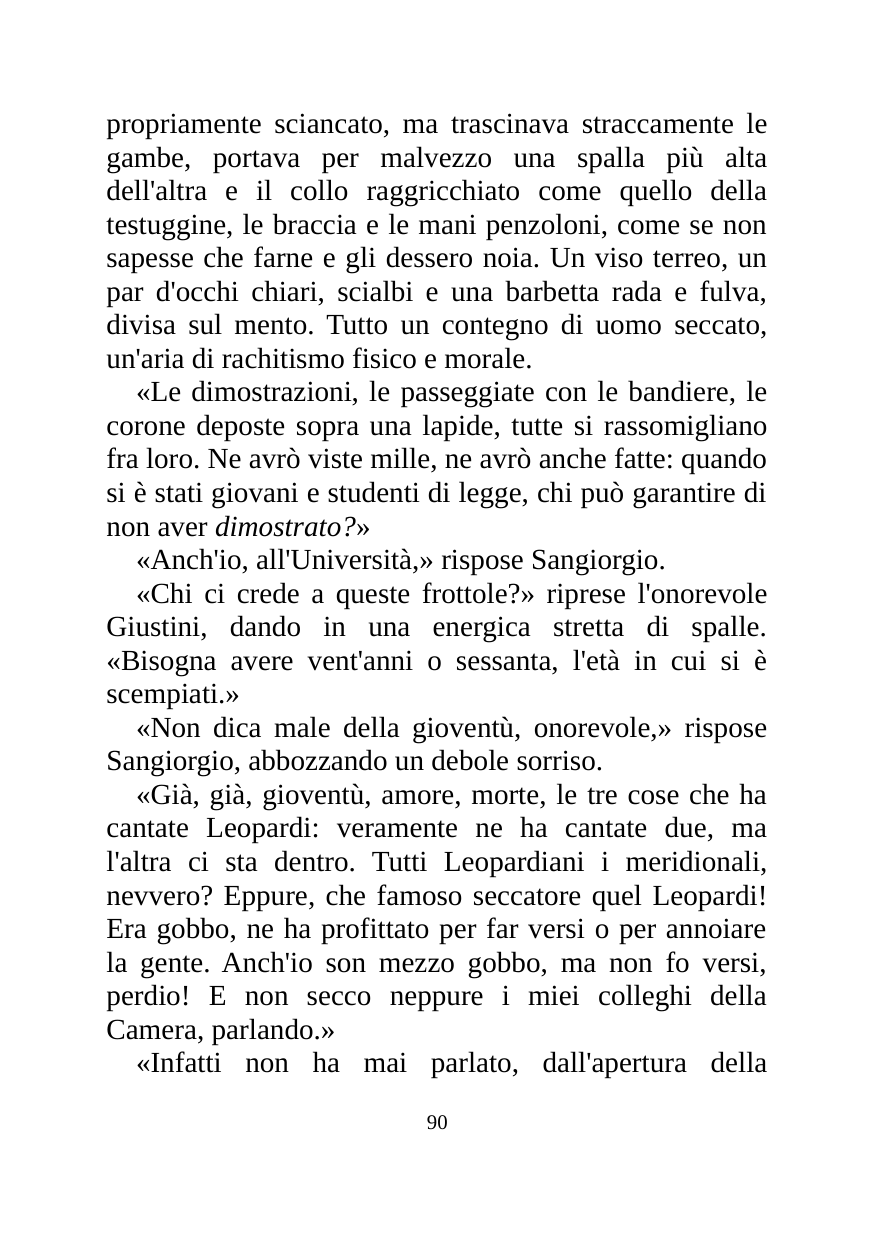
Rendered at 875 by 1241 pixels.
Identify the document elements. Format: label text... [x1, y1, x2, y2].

text «Le dimostrazioni, le passeggiate con le bandiere, le corone deposte sopra una lapide, tutte si rassomigliano fra loro. Ne avrò viste mille, ne avrò anche fatte: quando si è stati giovani e studenti di legge, chi può garantire di non aver dimostrato?» [106, 374, 768, 542]
text «Già, già, gioventù, amore, morte, le tre cose che ha cantate Leopardi: veramente ne ha cantate due, ma l'altra ci sta dentro. Tutti Leopardiani i meridionali, nevvero? Eppure, che famoso seccatore quel Leopardi! Era gobbo, ne ha profittato per far versi o per annoiare la gente. Anch'io son mezzo gobbo, ma non fo versi, perdio! E non secco neppure i miei colleghi della Camera, parlando.» [106, 777, 768, 1045]
text propriamente sciancato, ma trascinava straccamente le gambe, portava per malvezzo una spalla più alta dell'altra e il collo raggricchiato come quello della testuggine, le braccia e le mani penzoloni, come se non sapesse che farne e gli dessero noia. Un viso terreo, un par d'occhi chiari, scialbi e una barbetta rada e fulva, divisa sul mento. Tutto un contegno di uomo seccato, un'aria di rachitismo fisico e morale. [106, 106, 768, 374]
text «Anch'io, all'Università,» rispose Sangiorgio. [106, 542, 768, 576]
text «Non dica male della gioventù, onorevole,» rispose Sangiorgio, abbozzando un debole sorriso. [106, 710, 768, 777]
text «Infatti non ha mai parlato, dall'apertura della [106, 1045, 768, 1079]
text «Chi ci crede a queste frottole?» riprese l'onorevole Giustini, dando in una energica stretta di spalle. «Bisogna avere vent'anni o sessanta, l'età in cui si è scempiati.» [106, 576, 768, 710]
